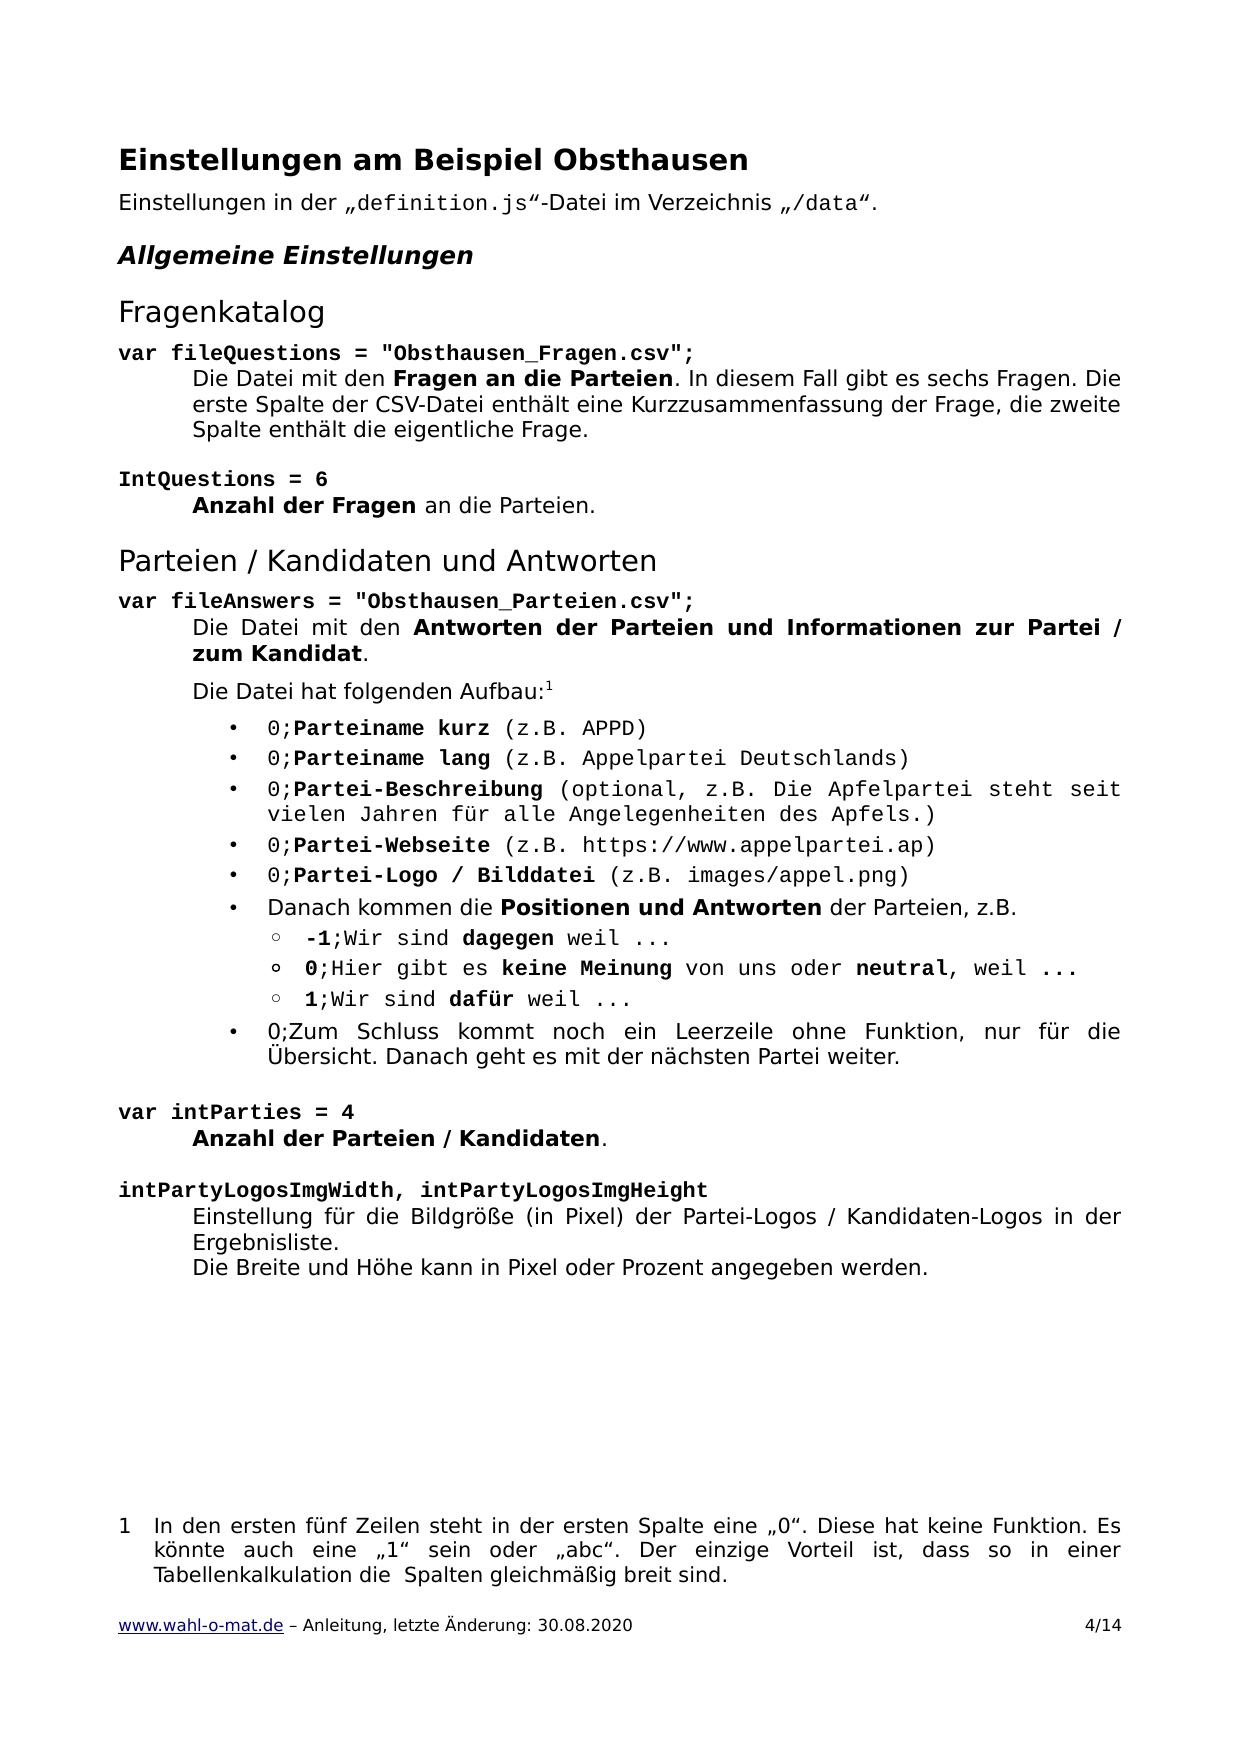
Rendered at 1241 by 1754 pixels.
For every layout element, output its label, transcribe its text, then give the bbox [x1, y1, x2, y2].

list Danach kommen die Positionen und Antworten der Parteien, z.B. [229, 895, 1122, 921]
text Die Datei hat folgenden Aufbau: [192, 679, 1122, 704]
text Die Datei mit den Antworten der Parteien und Informationen zur Partei / zum Kandidat. [192, 615, 1122, 666]
text Einstellung für die Bildgröße (in Pixel) der Partei-Logos / Kandidaten-Logos in der Ergebnisliste. [192, 1204, 1122, 1255]
list -1;Wir sind dagegen weil ... [267, 927, 1122, 951]
text intPartyLogosImgWidth, intPartyLogosImgHeight [118, 1177, 1122, 1204]
list 0;Parteiname kurz (z.B. APPD) [229, 717, 1122, 742]
text var intParties = 4 [118, 1101, 1122, 1126]
text Die Datei mit den Fragen an die Parteien. In diesem Fall gibt es sechs Fragen. Die erste Spalte der CSV-Datei enthält eine Kurzzusammenfassung der Frage, die zweite Spalte enthält die eigentliche Frage. [192, 367, 1122, 443]
subtitle Parteien / Kandidaten und Antworten [118, 544, 1122, 578]
text Die Breite und Höhe kann in Pixel oder Prozent angegeben werden. [192, 1255, 1122, 1281]
text Anzahl der Fragen an die Parteien. [192, 493, 1122, 519]
list 0;Hier gibt es keine Meinung von uns oder neutral, weil ... [267, 957, 1122, 982]
list 0;Parteiname lang (z.B. Appelpartei Deutschlands) [229, 747, 1122, 772]
text var fileQuestions = "Obsthausen_Fragen.csv"; [118, 342, 1122, 367]
list 0;Partei-Logo / Bilddatei (z.B. images/appel.png) [229, 864, 1122, 889]
list 1;Wir sind dafür weil ... [267, 988, 1122, 1013]
subtitle Fragenkatalog [118, 295, 1122, 329]
text var fileAnswers = "Obsthausen_Parteien.csv"; [118, 590, 1122, 615]
subtitle Allgemeine Einstellungen [118, 241, 1122, 270]
subtitle Einstellungen am Beispiel Obsthausen [118, 143, 1122, 177]
text IntQuestions = 6 [118, 469, 1122, 493]
text Einstellungen in der „definition.js“-Datei im Verzeichnis „/data“. [118, 189, 1122, 216]
text Anzahl der Parteien / Kandidaten. [192, 1126, 1122, 1152]
list 0;Zum Schluss kommt noch ein Leerzeile ohne Funktion, nur für die Übersicht. Danach geht es mit der nächsten Partei weiter. [229, 1019, 1122, 1070]
list 0;Partei-Beschreibung (optional, z.B. Die Apfelpartei steht seit vielen Jahren für alle Angelegenheiten des Apfels.) [229, 778, 1122, 828]
list 0;Partei-Webseite (z.B. https://www.appelpartei.ap) [229, 834, 1122, 858]
text In den ersten fünf Zeilen steht in der ersten Spalte eine „0“. Diese hat keine Funktion. Es könnte auch eine „1“ sein oder „abc“. Der einzige Vorteil ist, dass so in einer Tabellenkalkulation die Spalten gleichmäßig breit sind. [118, 1514, 1122, 1587]
